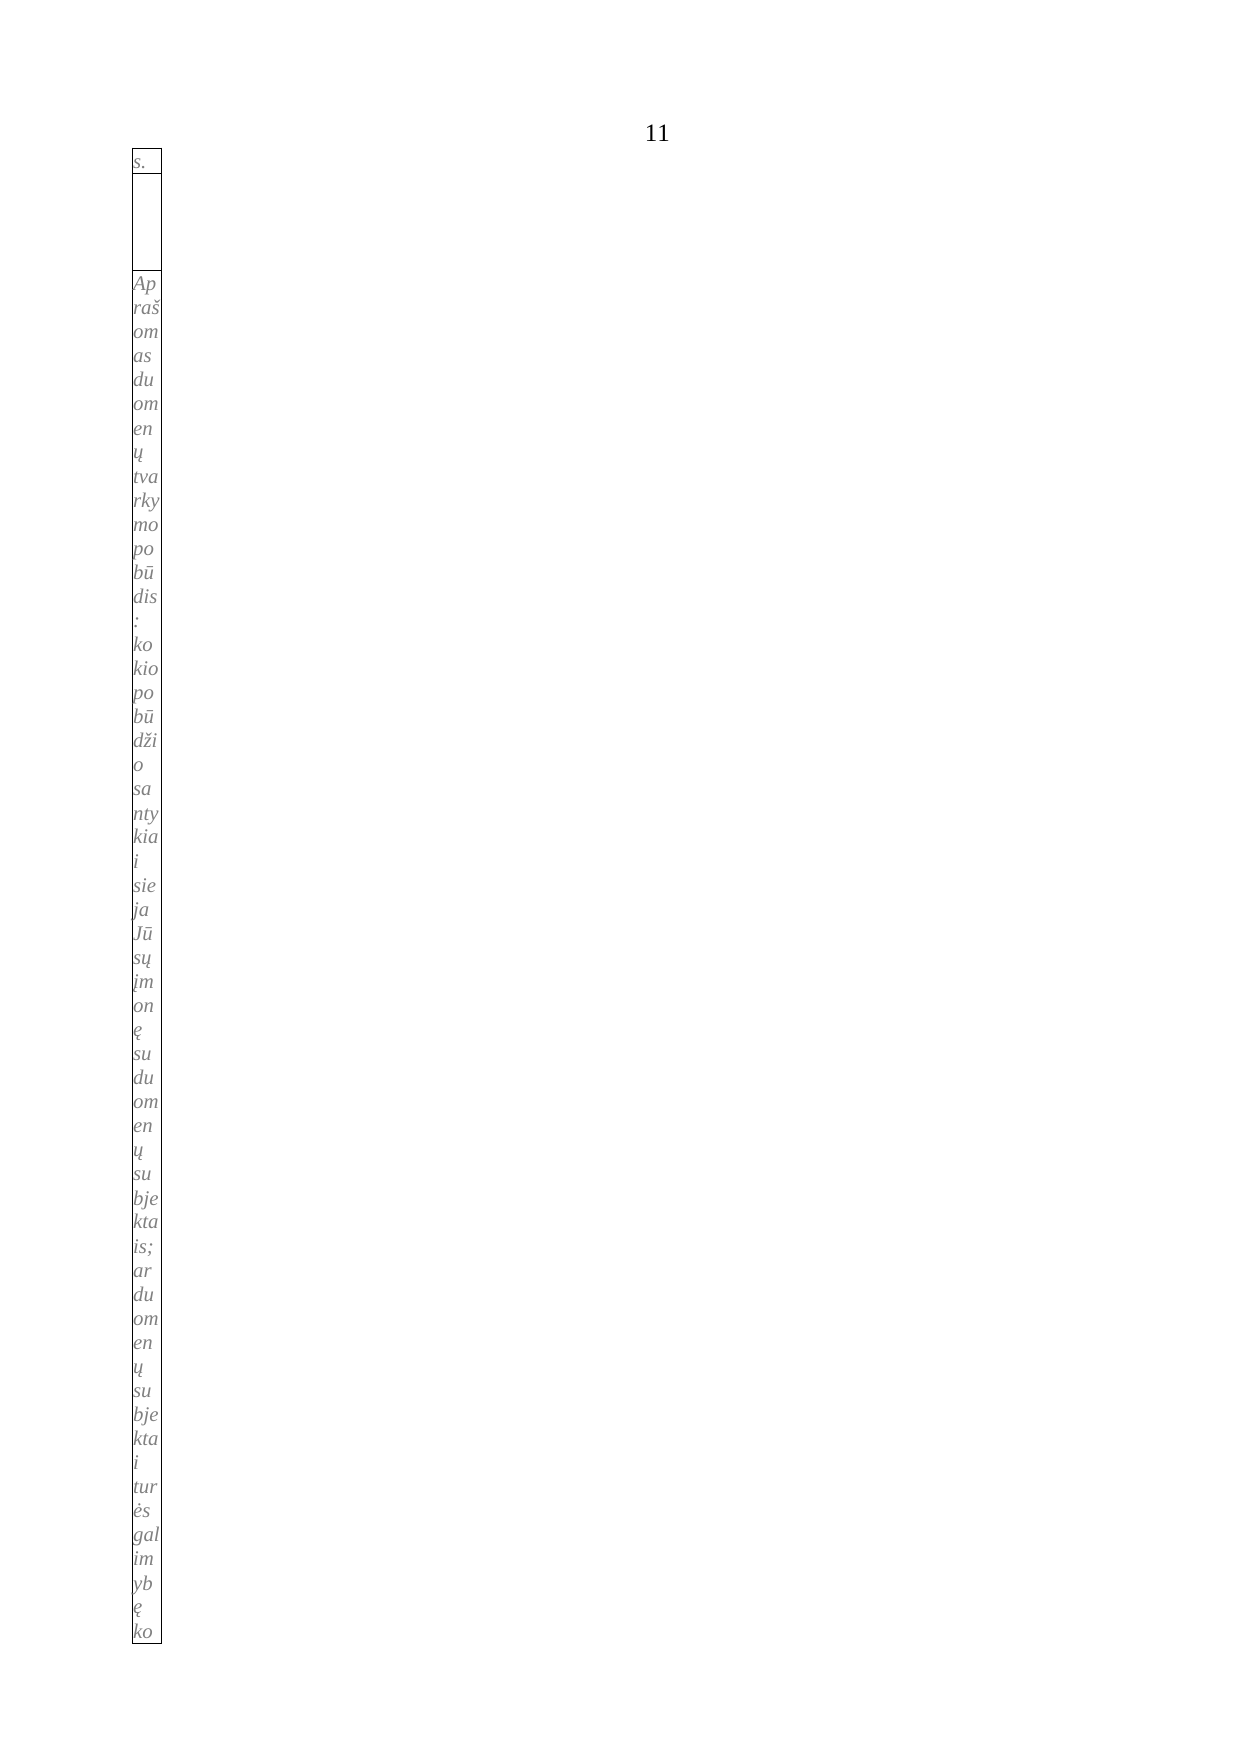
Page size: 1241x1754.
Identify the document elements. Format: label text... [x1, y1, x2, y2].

table_cell s. [133, 149, 161, 173]
table_cell [133, 174, 161, 270]
table_cell Aprašomas duomenų tvarkymo pobūdis: kokio pobūdžio santykiai sieja Jūsų įmonę su duomenų subjektais; ar duomenų subjektai turės galimybę ko [133, 271, 161, 1643]
